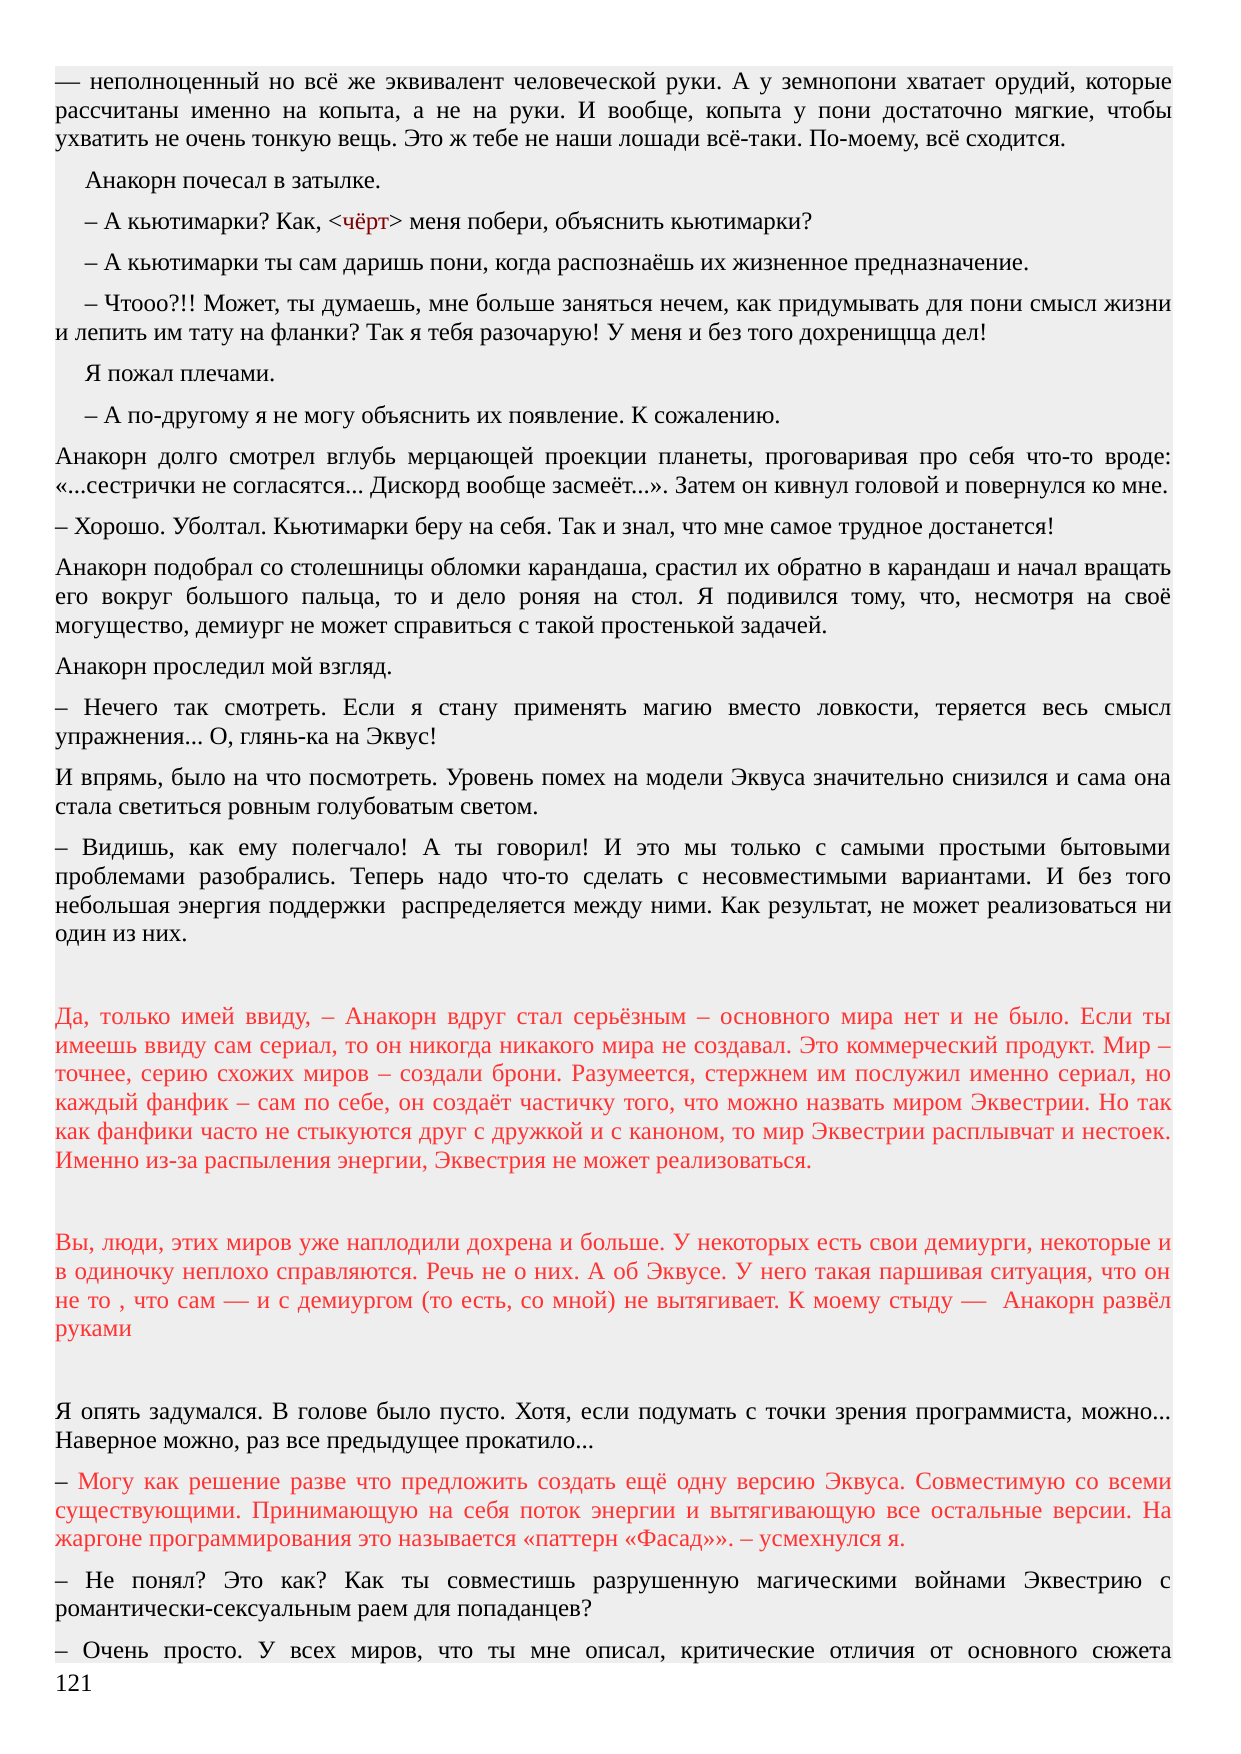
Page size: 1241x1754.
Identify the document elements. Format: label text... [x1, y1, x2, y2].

text И впрямь, было на что посмотреть. Уровень помех на модели Эквуса значительно снизился и сама она стала светиться ровным голубоватым светом. [55, 762, 1173, 820]
text – А кьютимарки ты сам даришь пони, когда распознаёшь их жизненное предназначение. [55, 247, 1173, 276]
text – Не понял? Это как? Как ты совместишь разрушенную магическими войнами Эквестрию с романтически-сексуальным раем для попаданцев? [55, 1565, 1173, 1622]
text – Нечего так смотреть. Если я стану применять магию вместо ловкости, теряется весь смысл упражнения... О, глянь-ка на Эквус! [55, 692, 1173, 750]
text – Хорошо. Уболтал. Кьютимарки беру на себя. Так и знал, что мне самое трудное достанется! [55, 511, 1173, 540]
text – Чтооо?!! Может, ты думаешь, мне больше заняться нечем, как придумывать для пони смысл жизни и лепить им тату на фланки? Так я тебя разочарую! У меня и без того дохренищща дел! [55, 288, 1173, 346]
text Анакорн почесал в затылке. [55, 165, 1173, 193]
text – Очень просто. У всех миров, что ты мне описал, критические отличия от основного сюжета [55, 1635, 1173, 1663]
text – А по-другому я не могу объяснить их появление. К сожалению. [55, 400, 1173, 428]
text Вы, люди, этих миров уже наплодили дохрена и больше. У некоторых есть свои демиурги, некоторые и в одиночку неплохо справляются. Речь не о них. А об Эквусе. У него такая паршивая ситуация, что он не то , что сам — и с демиургом (то есть, со мной) не вытягивает. К моему стыду — Анакорн развёл руками [55, 1227, 1173, 1342]
text Анакорн подобрал со столешницы обломки карандаша, срастил их обратно в карандаш и начал вращать его вокруг большого пальца, то и дело роняя на стол. Я подивился тому, что, несмотря на своё могущество, демиург не может справиться с такой простенькой задачей. [55, 552, 1173, 638]
text Анакорн долго смотрел вглубь мерцающей проекции планеты, проговаривая про себя что-то вроде: «...сестрички не согласятся... Дискорд вообще засмеёт...». Затем он кивнул головой и повернулся ко мне. [55, 441, 1173, 498]
text – А кьютимарки? Как, <чёрт> меня побери, объяснить кьютимарки? [55, 206, 1173, 235]
text Я опять задумался. В голове было пусто. Хотя, если подумать с точки зрения программиста, можно... Наверное можно, раз все предыдущее прокатило... [55, 1396, 1173, 1453]
text – Могу как решение разве что предложить создать ещё одну версию Эквуса. Совместимую со всеми существующими. Принимающую на себя поток энергии и вытягивающую все остальные версии. На жаргоне программирования это называется «паттерн «Фасад»». – усмехнулся я. [55, 1466, 1173, 1552]
text Да, только имей ввиду, – Анакорн вдруг стал серьёзным – основного мира нет и не было. Если ты имеешь ввиду сам сериал, то он никогда никакого мира не создавал. Это коммерческий продукт. Мир – точнее, серию схожих миров – создали брони. Разумеется, стержнем им послужил именно сериал, но каждый фанфик – сам по себе, он создаёт частичку того, что можно назвать миром Эквестрии. Но так как фанфики часто не стыкуются друг с дружкой и с каноном, то мир Эквестрии расплывчат и нестоек. Именно из-за распыления энергии, Эквестрия не может реализоваться. [55, 1001, 1173, 1173]
text Я пожал плечами. [55, 358, 1173, 387]
text — неполноценный но всё же эквивалент человеческой руки. А у земнопони хватает орудий, которые рассчитаны именно на копыта, а не на руки. И вообще, копыта у пони достаточно мягкие, чтобы ухватить не очень тонкую вещь. Это ж тебе не наши лошади всё-таки. По-моему, всё сходится. [55, 66, 1173, 152]
text – Видишь, как ему полегчало! А ты говорил! И это мы только с самыми простыми бытовыми проблемами разобрались. Теперь надо что-то сделать с несовместимыми вариантами. И без того небольшая энергия поддержки распределяется между ними. Как результат, не может реализоваться ни один из них. [55, 832, 1173, 947]
text Анакорн проследил мой взгляд. [55, 651, 1173, 680]
